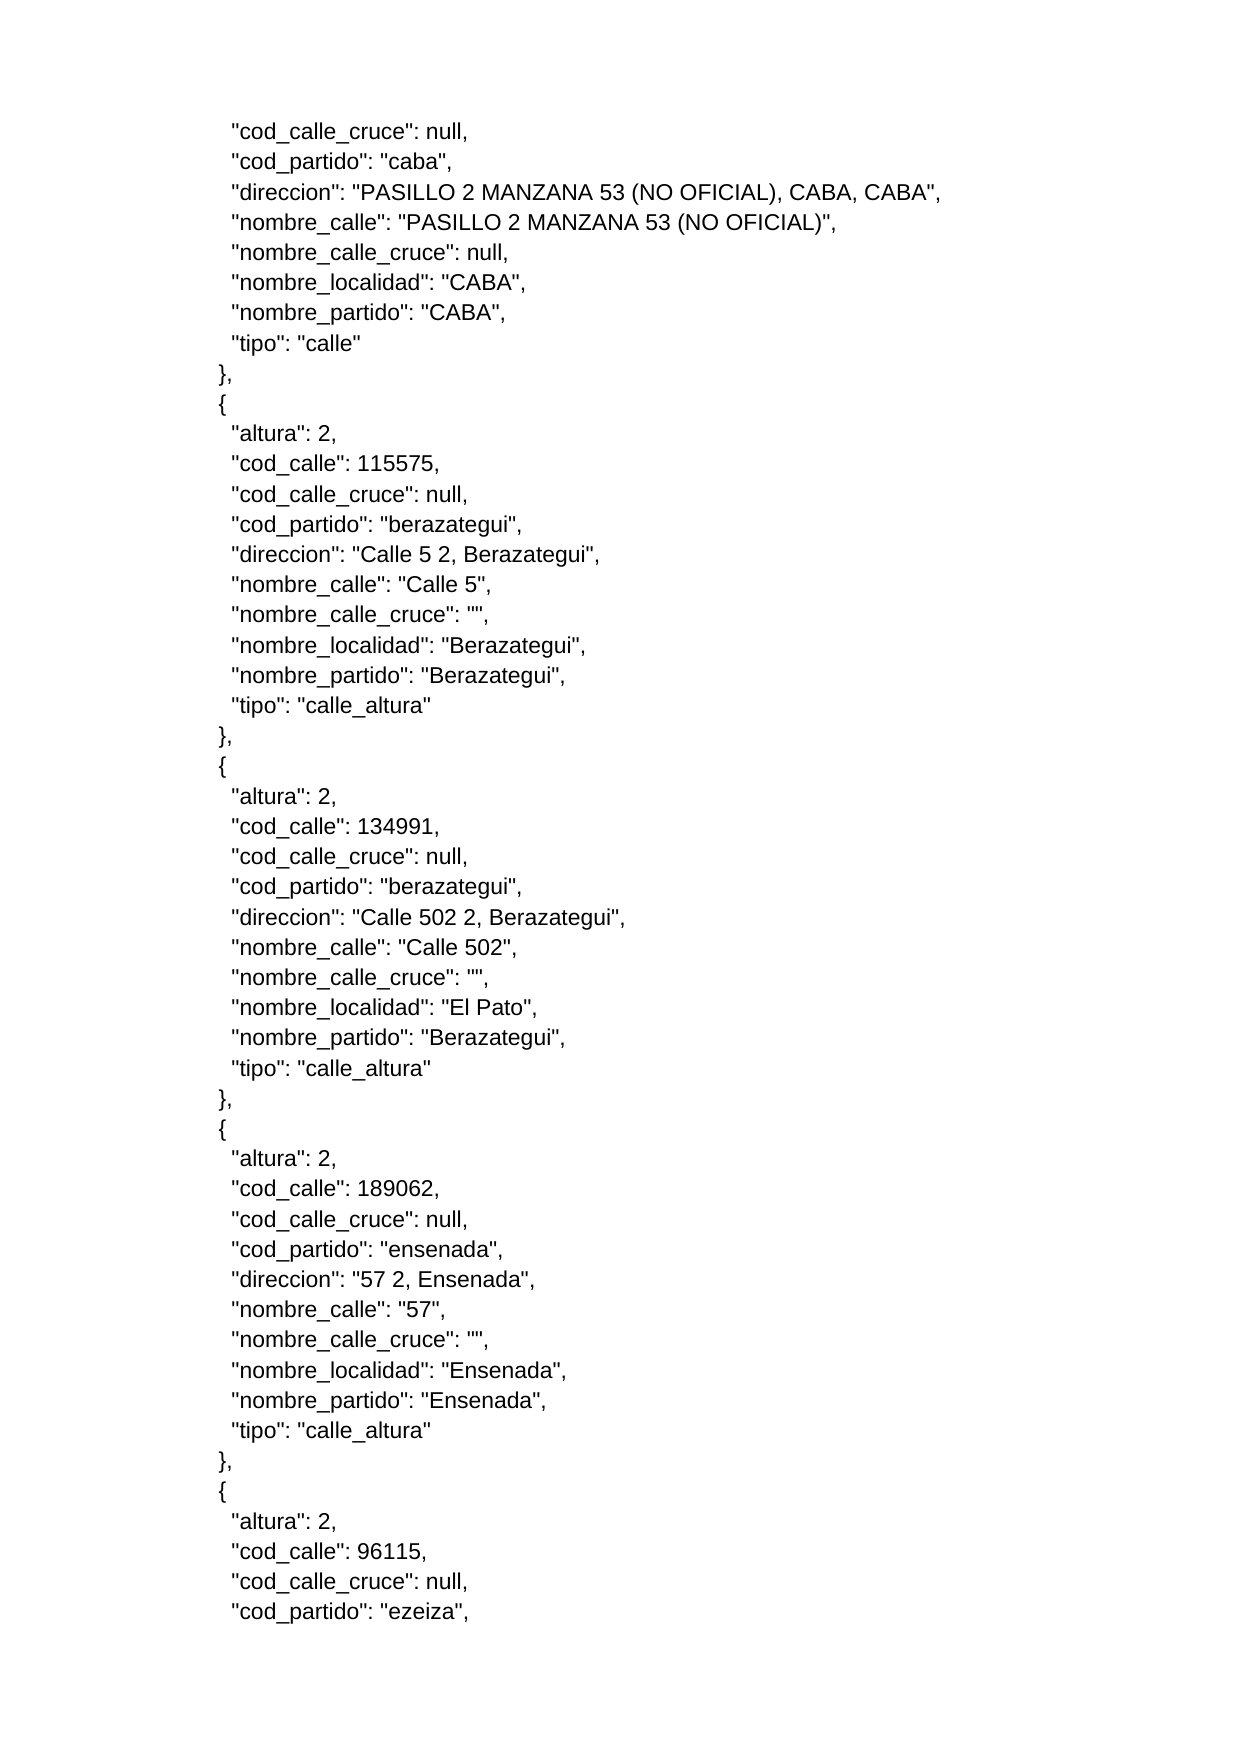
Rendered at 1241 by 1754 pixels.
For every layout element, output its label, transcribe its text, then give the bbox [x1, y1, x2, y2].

text "cod_partido": "ezeiza", [118, 1598, 1122, 1625]
text }, [118, 1085, 1122, 1111]
text "nombre_localidad": "El Pato", [118, 994, 1122, 1021]
text "cod_calle": 96115, [118, 1538, 1122, 1564]
text "nombre_localidad": "Berazategui", [118, 632, 1122, 658]
text "cod_partido": "ensenada", [118, 1236, 1122, 1262]
text "nombre_calle_cruce": "", [118, 1326, 1122, 1353]
text "direccion": "PASILLO 2 MANZANA 53 (NO OFICIAL), CABA, CABA", [118, 178, 1122, 205]
text "cod_calle_cruce": null, [118, 1206, 1122, 1232]
text "cod_calle_cruce": null, [118, 1568, 1122, 1594]
text "tipo": "calle" [118, 329, 1122, 356]
text "nombre_calle": "Calle 502", [118, 934, 1122, 960]
text "nombre_calle": "57", [118, 1296, 1122, 1323]
text "nombre_localidad": "Ensenada", [118, 1357, 1122, 1383]
text "nombre_calle_cruce": null, [118, 239, 1122, 265]
text "nombre_partido": "Berazategui", [118, 662, 1122, 688]
text "cod_calle": 189062, [118, 1175, 1122, 1202]
text "tipo": "calle_altura" [118, 1054, 1122, 1081]
text "cod_calle": 115575, [118, 450, 1122, 477]
text "altura": 2, [118, 420, 1122, 447]
text "direccion": "Calle 502 2, Berazategui", [118, 903, 1122, 930]
text "cod_calle_cruce": null, [118, 118, 1122, 144]
text }, [118, 722, 1122, 749]
text "altura": 2, [118, 1508, 1122, 1534]
text "direccion": "Calle 5 2, Berazategui", [118, 541, 1122, 567]
text "altura": 2, [118, 783, 1122, 809]
text "cod_calle_cruce": null, [118, 843, 1122, 869]
text "nombre_calle": "PASILLO 2 MANZANA 53 (NO OFICIAL)", [118, 209, 1122, 235]
text "nombre_calle_cruce": "", [118, 964, 1122, 990]
text "nombre_partido": "Ensenada", [118, 1387, 1122, 1413]
text "nombre_partido": "CABA", [118, 299, 1122, 326]
text }, [118, 360, 1122, 386]
text { [118, 1477, 1122, 1504]
text "altura": 2, [118, 1145, 1122, 1172]
text "cod_partido": "berazategui", [118, 511, 1122, 537]
text { [118, 390, 1122, 416]
text "nombre_partido": "Berazategui", [118, 1024, 1122, 1051]
text { [118, 1115, 1122, 1141]
text { [118, 752, 1122, 779]
text "tipo": "calle_altura" [118, 692, 1122, 718]
text "cod_calle": 134991, [118, 813, 1122, 839]
text "nombre_calle": "Calle 5", [118, 571, 1122, 598]
text "cod_partido": "berazategui", [118, 873, 1122, 900]
text "nombre_localidad": "CABA", [118, 269, 1122, 296]
text "cod_partido": "caba", [118, 148, 1122, 175]
text "cod_calle_cruce": null, [118, 481, 1122, 507]
text "direccion": "57 2, Ensenada", [118, 1266, 1122, 1292]
text }, [118, 1447, 1122, 1474]
text "tipo": "calle_altura" [118, 1417, 1122, 1443]
text "nombre_calle_cruce": "", [118, 601, 1122, 628]
